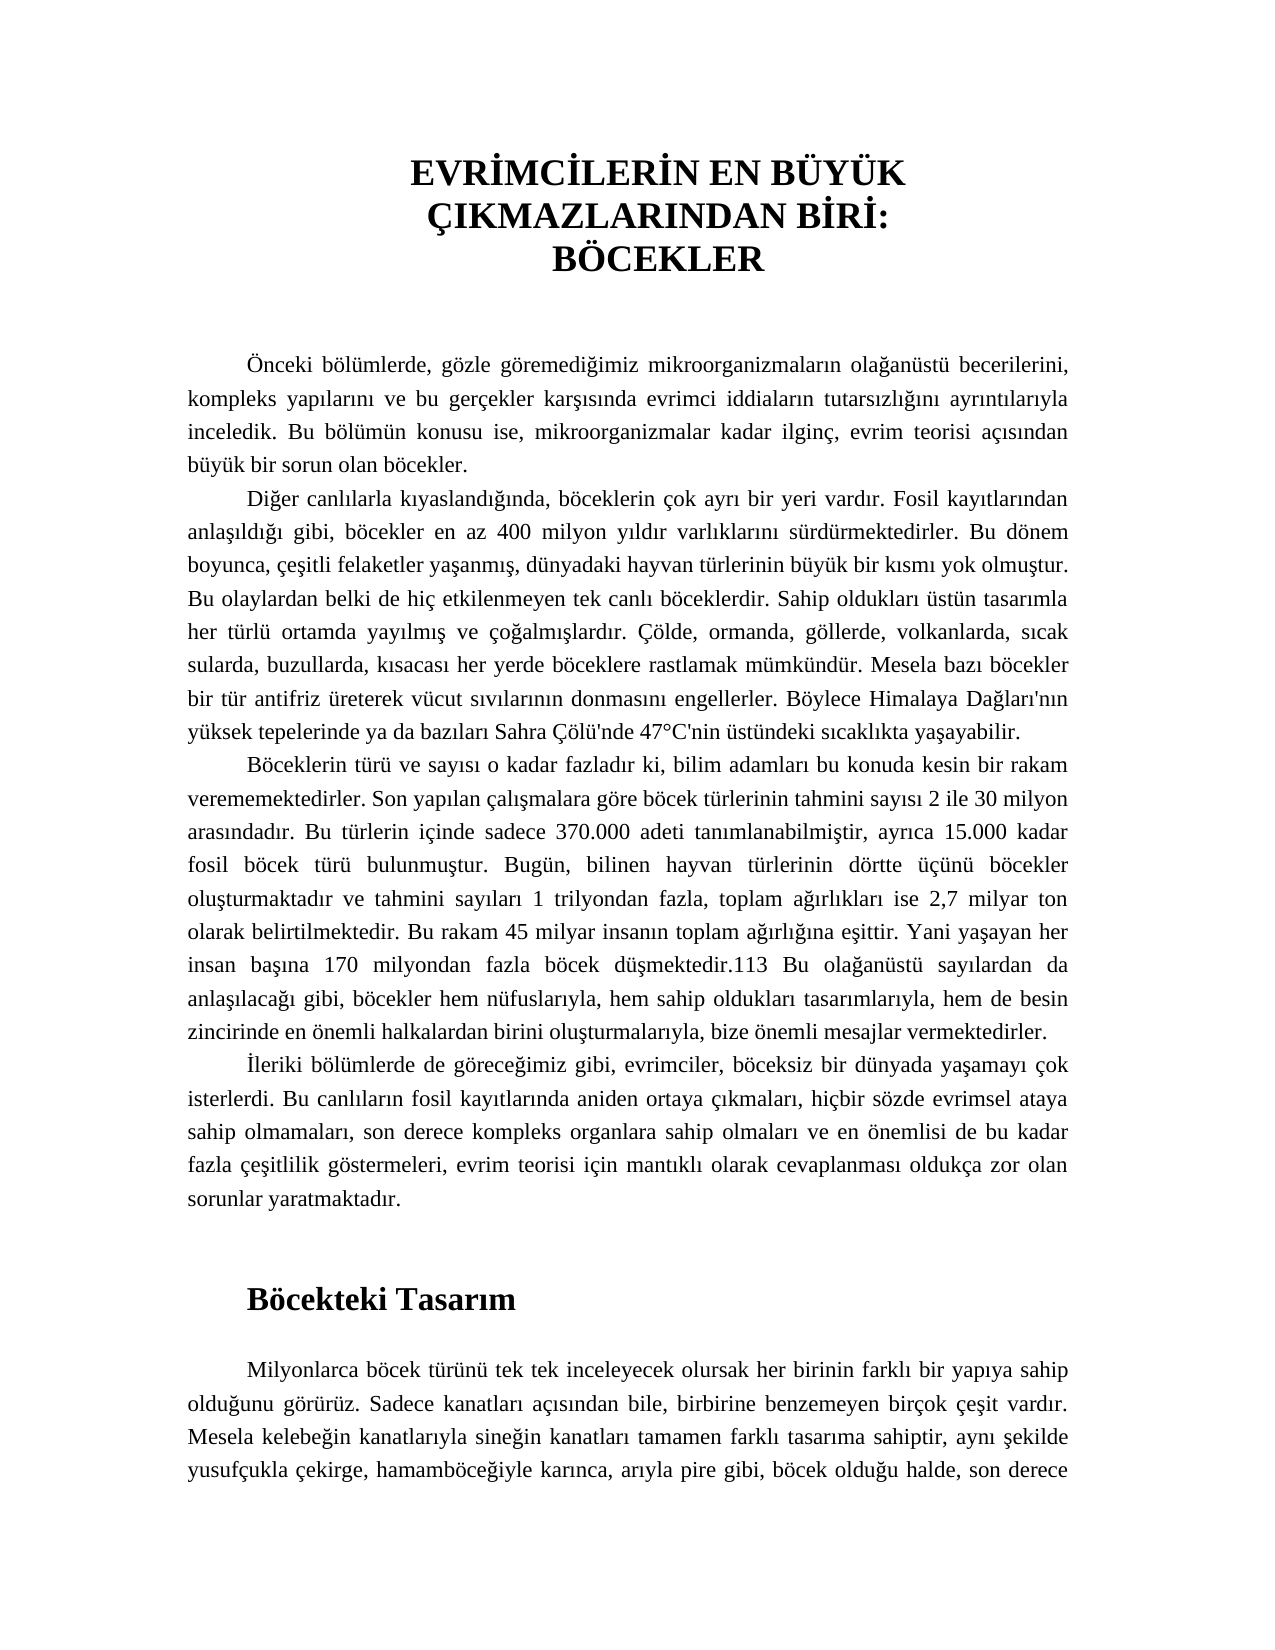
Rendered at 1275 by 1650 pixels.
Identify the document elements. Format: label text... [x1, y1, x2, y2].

text EVRİMCİLERİN EN BÜYÜK [187, 150, 1070, 193]
text Böceklerin türü ve sayısı o kadar fazladır ki, bilim adamları bu konuda kesin bir rakam verememektedirler. Son yapılan çalışmalara göre böcek türlerinin tahmini sayısı 2 ile 30 milyon arasındadır. Bu türlerin içinde sadece 370.000 adeti tanımlanabilmiştir, ayrıca 15.000 kadar fosil böcek türü bulunmuştur. Bugün, bilinen hayvan türlerinin dörtte üçünü böcekler oluşturmaktadır ve tahmini sayıları 1 trilyondan fazla, toplam ağırlıkları ise 2,7 milyar ton olarak belirtilmektedir. Bu rakam 45 milyar insanın toplam ağırlığına eşittir. Yani yaşayan her insan başına 170 milyondan fazla böcek düşmektedir.113 Bu olağanüstü sayılardan da anlaşılacağı gibi, böcekler hem nüfuslarıyla, hem sahip oldukları tasarımlarıyla, hem de besin zincirinde en önemli halkalardan birini oluşturmalarıyla, bize önemli mesajlar vermektedirler. [187, 746, 1070, 1046]
text BÖCEKLER [187, 236, 1070, 279]
text İleriki bölümlerde de göreceğimiz gibi, evrimciler, böceksiz bir dünyada yaşamayı çok isterlerdi. Bu canlıların fosil kayıtlarında aniden ortaya çıkmaları, hiçbir sözde evrimsel ataya sahip olmamaları, son derece kompleks organlara sahip olmaları ve en önemlisi de bu kadar fazla çeşitlilik göstermeleri, evrim teorisi için mantıklı olarak cevaplanması oldukça zor olan sorunlar yaratmaktadır. [187, 1046, 1070, 1213]
text Diğer canlılarla kıyaslandığında, böceklerin çok ayrı bir yeri vardır. Fosil kayıtlarından anlaşıldığı gibi, böcekler en az 400 milyon yıldır varlıklarını sürdürmektedirler. Bu dönem boyunca, çeşitli felaketler yaşanmış, dünyadaki hayvan türlerinin büyük bir kısmı yok olmuştur. Bu olaylardan belki de hiç etkilenmeyen tek canlı böceklerdir. Sahip oldukları üstün tasarımla her türlü ortamda yayılmış ve çoğalmışlardır. Çölde, ormanda, göllerde, volkanlarda, sıcak sularda, buzullarda, kısacası her yerde böceklere rastlamak mümkündür. Mesela bazı böcekler bir tür antifriz üreterek vücut sıvılarının donmasını engellerler. Böylece Himalaya Dağları'nın yüksek tepelerinde ya da bazıları Sahra Çölü'nde 47°C'nin üstündeki sıcaklıkta yaşayabilir. [187, 479, 1070, 746]
text ÇIKMAZLARINDAN BİRİ: [187, 193, 1070, 236]
text Önceki bölümlerde, gözle göremediğimiz mikroorganizmaların olağanüstü becerilerini, kompleks yapılarını ve bu gerçekler karşısında evrimci iddiaların tutarsızlığını ayrıntılarıyla inceledik. Bu bölümün konusu ise, mikroorganizmalar kadar ilginç, evrim teorisi açısından büyük bir sorun olan böcekler. [187, 346, 1070, 479]
text Böcekteki Tasarım [187, 1279, 1070, 1318]
text Milyonlarca böcek türünü tek tek inceleyecek olursak her birinin farklı bir yapıya sahip olduğunu görürüz. Sadece kanatları açısından bile, birbirine benzemeyen birçok çeşit vardır. Mesela kelebeğin kanatlarıyla sineğin kanatları tamamen farklı tasarıma sahiptir, aynı şekilde yusufçukla çekirge, hamamböceğiyle karınca, arıyla pire gibi, böcek olduğu halde, son derece [187, 1351, 1070, 1484]
